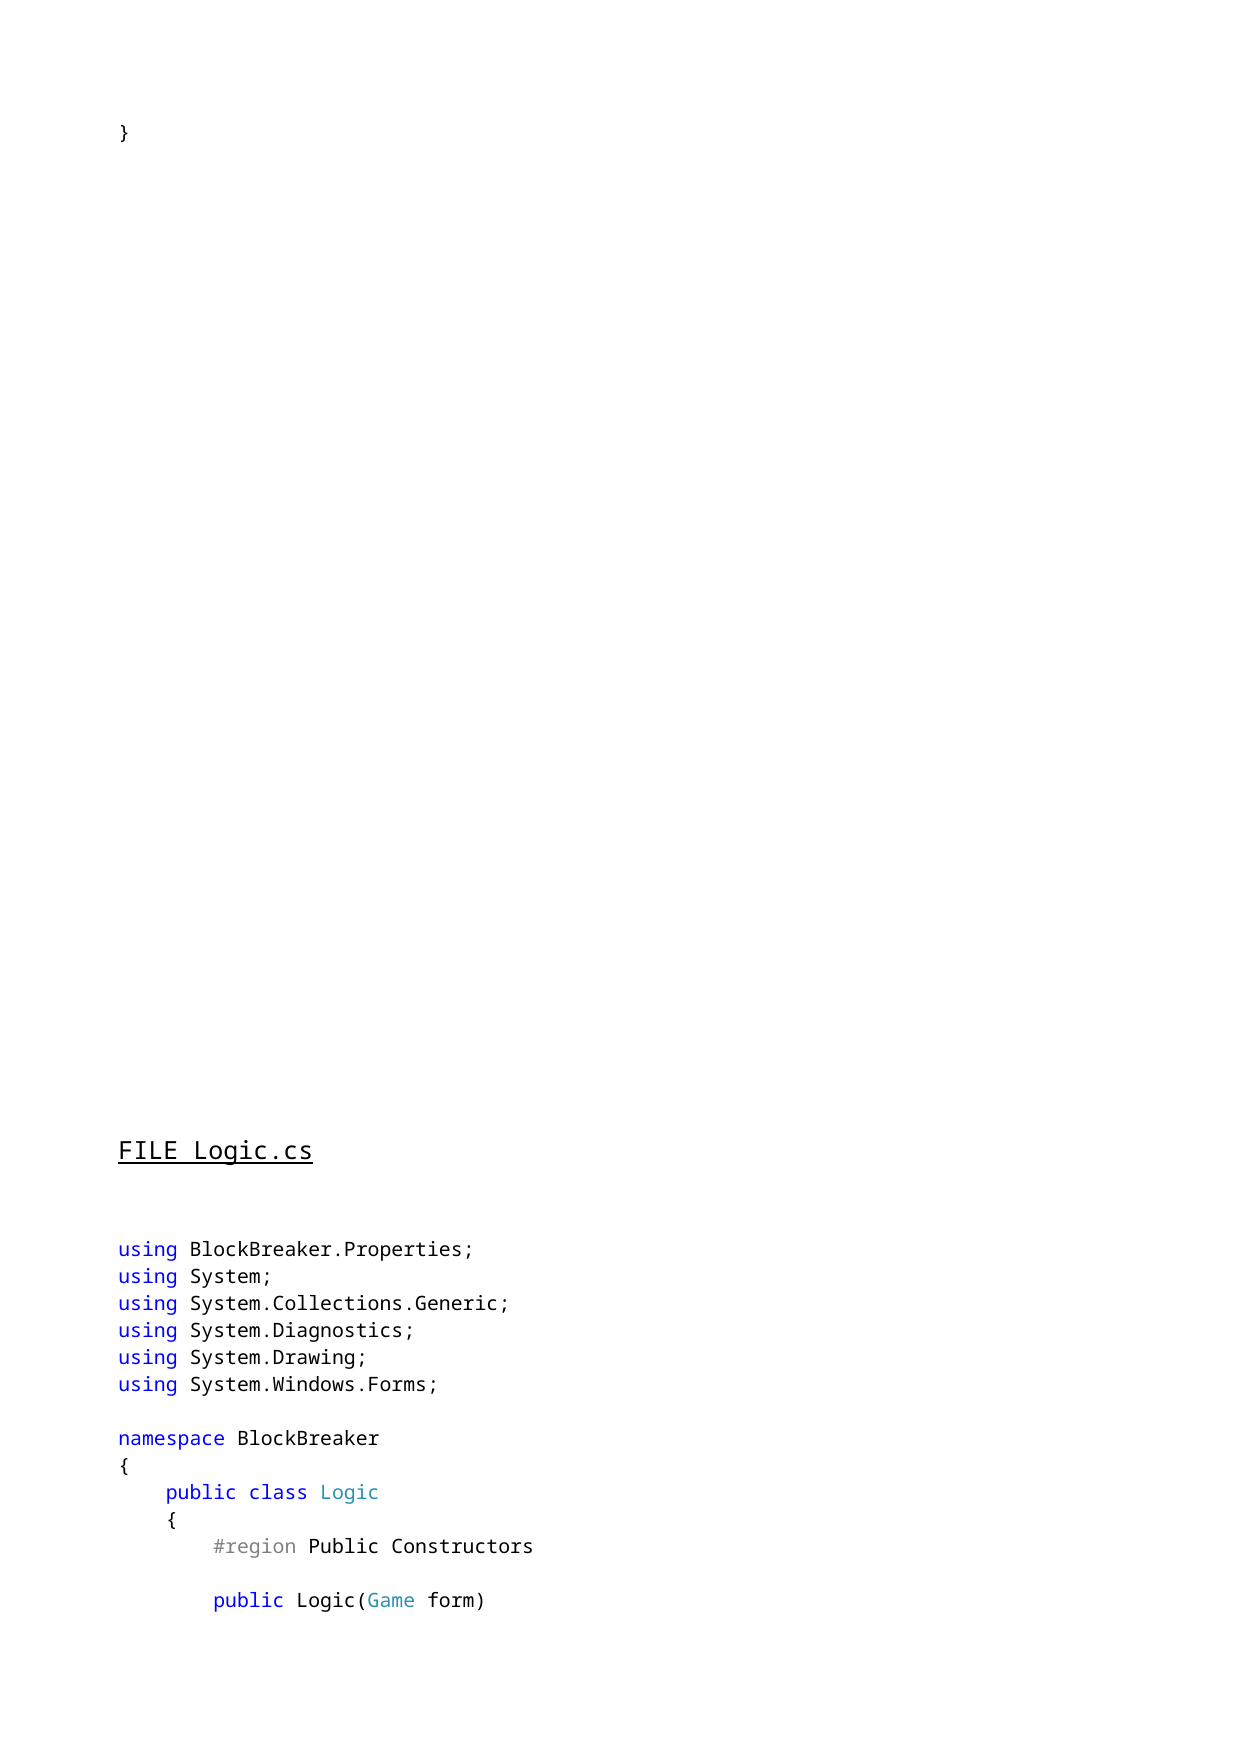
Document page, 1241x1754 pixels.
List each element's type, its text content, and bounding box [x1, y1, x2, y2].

text public Logic(Game form) [118, 1586, 1122, 1613]
text FILE Logic.cs [118, 1133, 1122, 1167]
text using System; [118, 1262, 1122, 1289]
text } [118, 118, 1122, 145]
text { [118, 1505, 1122, 1532]
text using BlockBreaker.Properties; [118, 1235, 1122, 1262]
text using System.Drawing; [118, 1343, 1122, 1370]
text using System.Windows.Forms; [118, 1370, 1122, 1397]
text { [118, 1451, 1122, 1478]
text using System.Diagnostics; [118, 1316, 1122, 1343]
text namespace BlockBreaker [118, 1424, 1122, 1451]
text using System.Collections.Generic; [118, 1289, 1122, 1316]
text #region Public Constructors [118, 1532, 1122, 1559]
text public class Logic [118, 1478, 1122, 1505]
